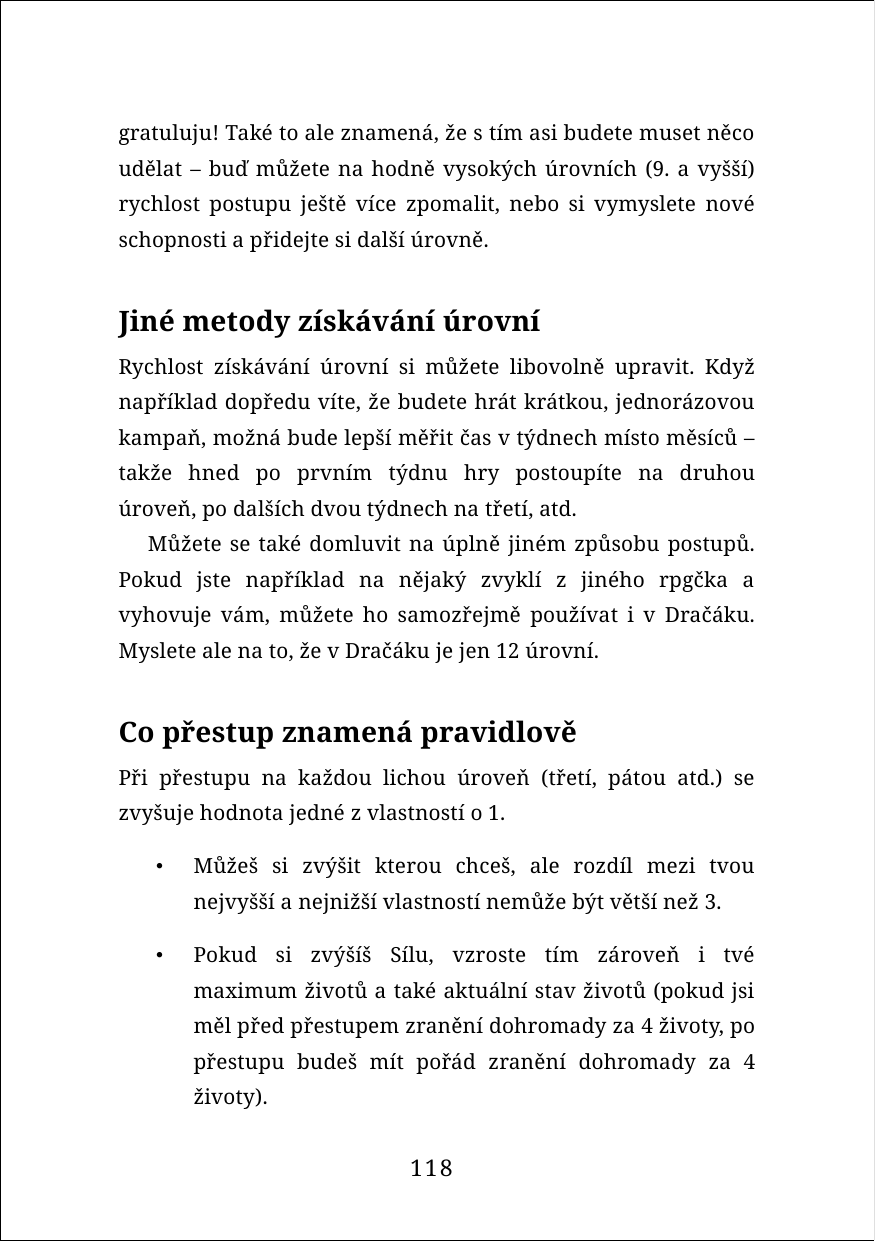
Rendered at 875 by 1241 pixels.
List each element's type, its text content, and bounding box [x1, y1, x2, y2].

list Můžeš si zvýšit kterou chceš, ale rozdíl mezi tvou nejvyšší a nejnižší vlastností nemůže být větší než 3. [156, 852, 756, 916]
text gratuluju! Také to ale znamená, že s tím asi budete muset něco udělat – buď můžete na hodně vysokých úrovních (9. a vyšší) rychlost postupu ještě více zpomalit, nebo si vymyslete nové schopnosti a přidejte si další úrovně. [118, 118, 756, 253]
subtitle Co přestup znamená pravidlově [118, 713, 756, 751]
text Rychlost získávání úrovní si můžete libovolně upravit. Když například dopředu víte, že budete hrát krátkou, jednorázovou kampaň, možná bude lepší měřit čas v týdnech místo měsíců – takže hned po prvním týdnu hry postoupíte na druhou úroveň, po dalších dvou týdnech na třetí, atd. Můžete se také domluvit na úplně jiném způsobu postupů. Pokud jste například na nějaký zvyklí z jiného rpgčka a vyhovuje vám, můžete ho samozřejmě používat i v Dračáku. Myslete ale na to, že v Dračáku je jen 12 úrovní. [118, 352, 756, 664]
subtitle Jiné metody získávání úrovní [118, 302, 756, 340]
list Pokud si zvýšíš Sílu, vzroste tím zároveň i tvé maximum životů a také aktuální stav životů (pokud jsi měl před přestupem zranění dohromady za 4 životy, po přestupu budeš mít pořád zranění dohromady za 4 životy). [156, 940, 756, 1111]
text Při přestupu na každou lichou úroveň (třetí, pátou atd.) se zvyšuje hodnota jedné z vlastností o 1. [118, 763, 756, 827]
